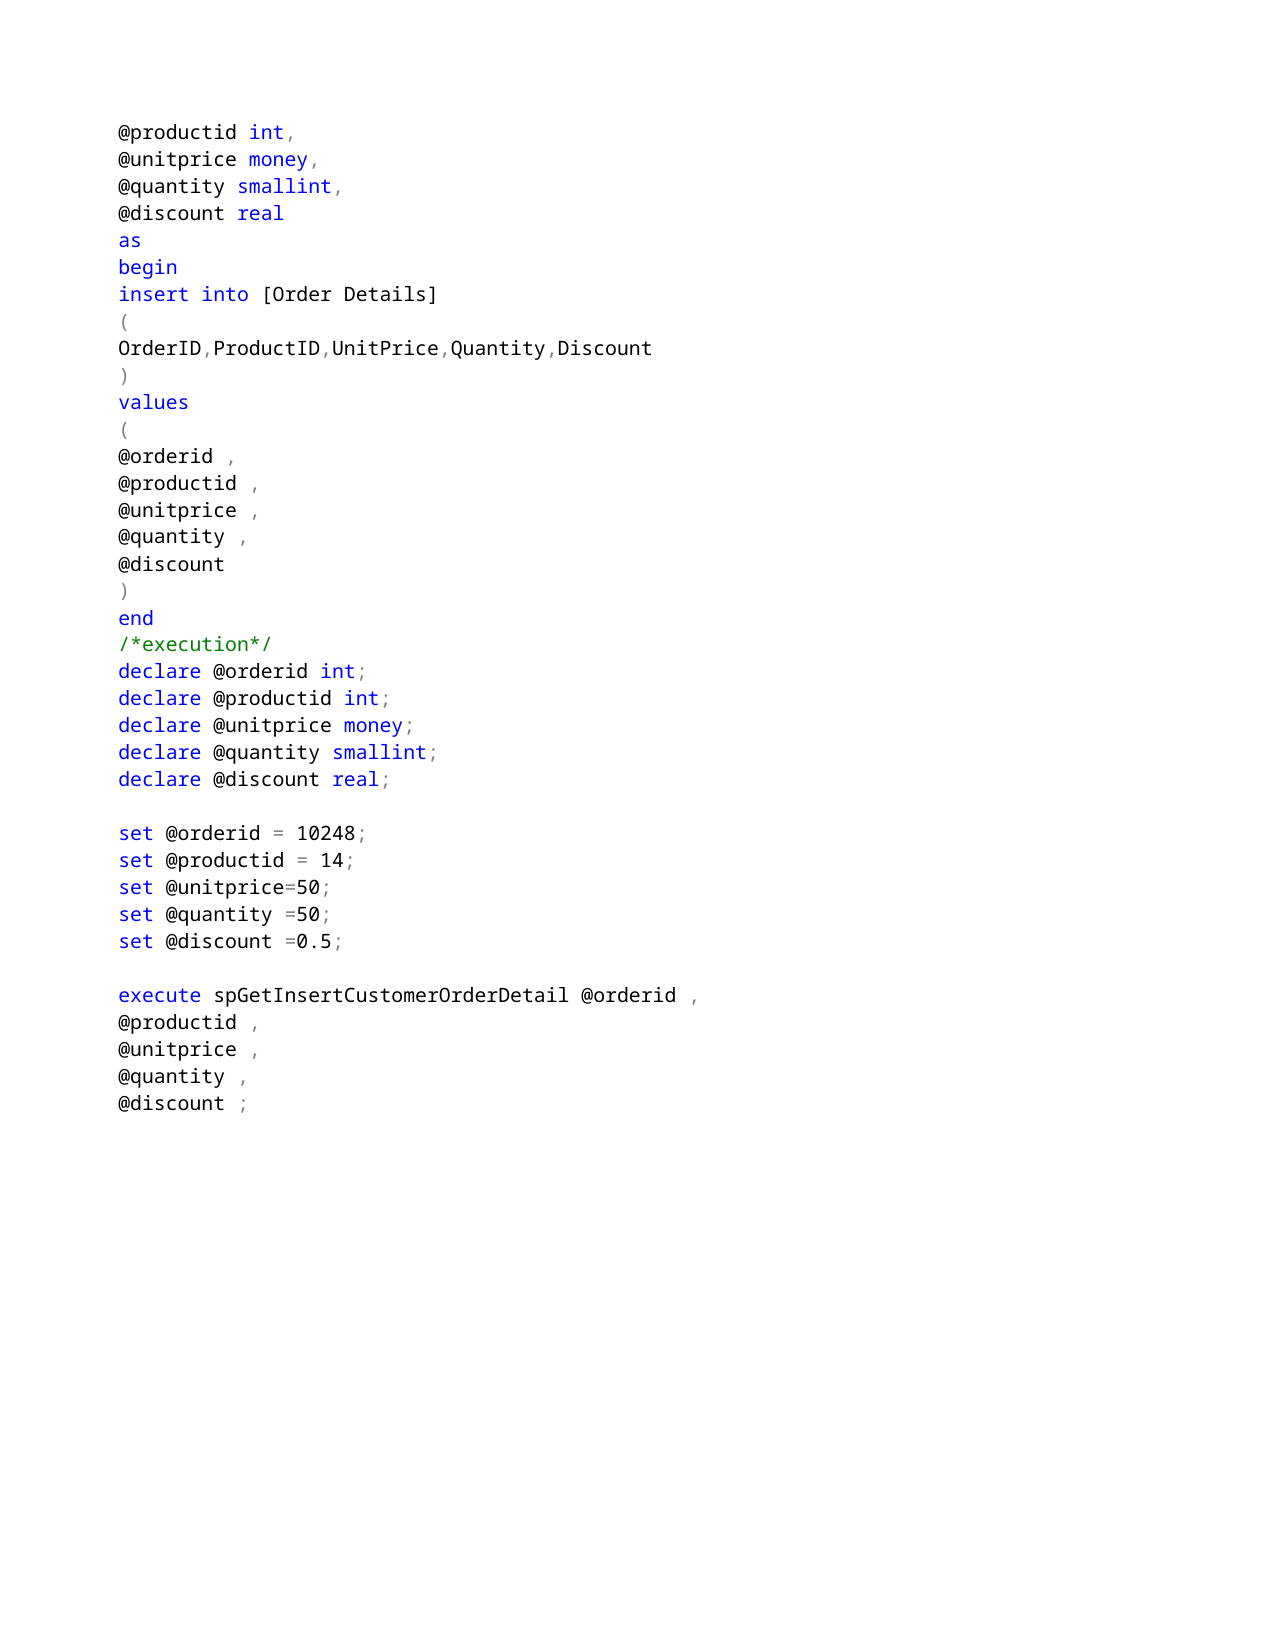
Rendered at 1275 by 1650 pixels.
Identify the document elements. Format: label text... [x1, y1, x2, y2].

text @productid , [118, 1008, 1157, 1035]
text set @productid = 14; [118, 847, 1157, 873]
text declare @discount real; [118, 766, 1157, 793]
text @productid , [118, 469, 1157, 496]
text OrderID,ProductID,UnitPrice,Quantity,Discount [118, 334, 1157, 361]
text insert into [Order Details] [118, 280, 1157, 307]
text as [118, 226, 1157, 253]
text @unitprice , [118, 1035, 1157, 1062]
text set @discount =0.5; [118, 927, 1157, 954]
text begin [118, 253, 1157, 280]
text ( [118, 415, 1157, 442]
text declare @quantity smallint; [118, 739, 1157, 766]
text execute spGetInsertCustomerOrderDetail @orderid , [118, 981, 1157, 1008]
text ) [118, 577, 1157, 604]
text @discount real [118, 199, 1157, 226]
text declare @orderid int; [118, 658, 1157, 685]
text set @quantity =50; [118, 901, 1157, 927]
text @discount [118, 550, 1157, 577]
text @quantity , [118, 523, 1157, 550]
text ( [118, 307, 1157, 334]
text declare @productid int; [118, 685, 1157, 712]
text @quantity smallint, [118, 172, 1157, 199]
text set @orderid = 10248; [118, 819, 1157, 847]
text @unitprice money, [118, 145, 1157, 172]
text ) [118, 361, 1157, 388]
text @orderid , [118, 442, 1157, 469]
text /*execution*/ [118, 631, 1157, 658]
text @discount ; [118, 1089, 1157, 1116]
text values [118, 388, 1157, 415]
text set @unitprice=50; [118, 873, 1157, 901]
text @quantity , [118, 1062, 1157, 1089]
text @productid int, [118, 118, 1157, 145]
text @unitprice , [118, 496, 1157, 523]
text declare @unitprice money; [118, 712, 1157, 739]
text end [118, 604, 1157, 631]
